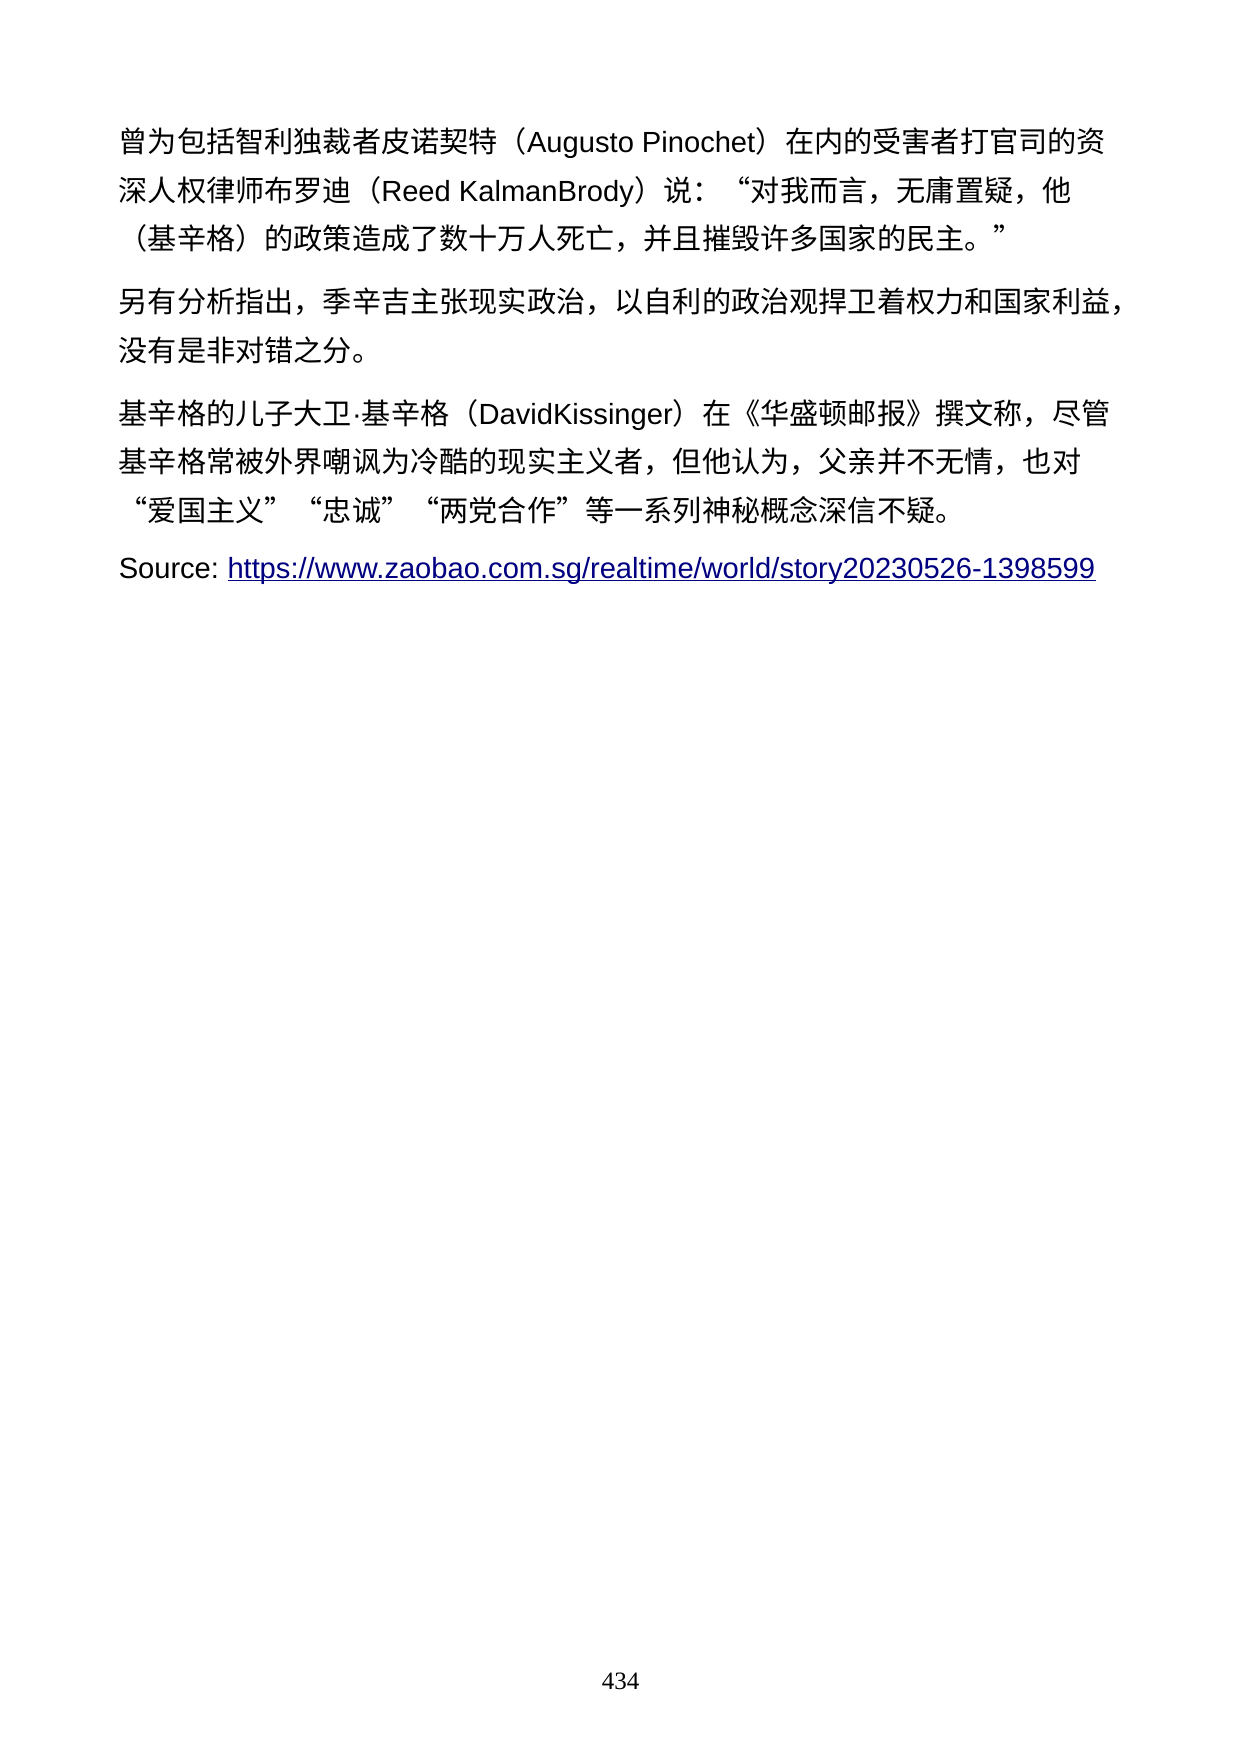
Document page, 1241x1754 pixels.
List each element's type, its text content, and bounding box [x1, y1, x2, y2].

text 曾为包括智利独裁者皮诺契特（Augusto Pinochet）在内的受害者打官司的资深人权律师布罗迪（Reed KalmanBrody）说：“对我而言，无庸置疑，他（基辛格）的政策造成了数十万人死亡，并且摧毁许多国家的民主。” [118, 118, 1122, 258]
text Source: https://www.zaobao.com.sg/realtime/world/story20230526-1398599 [118, 551, 1122, 584]
text 另有分析指出，季辛吉主张现实政治，以自利的政治观捍卫着权力和国家利益，没有是非对错之分。 [118, 279, 1122, 369]
text 基辛格的儿子大卫·基辛格（DavidKissinger）在《华盛顿邮报》撰文称，尽管基辛格常被外界嘲讽为冷酷的现实主义者，但他认为，父亲并不无情，也对“爱国主义”“忠诚”“两党合作”等一系列神秘概念深信不疑。 [118, 390, 1122, 530]
